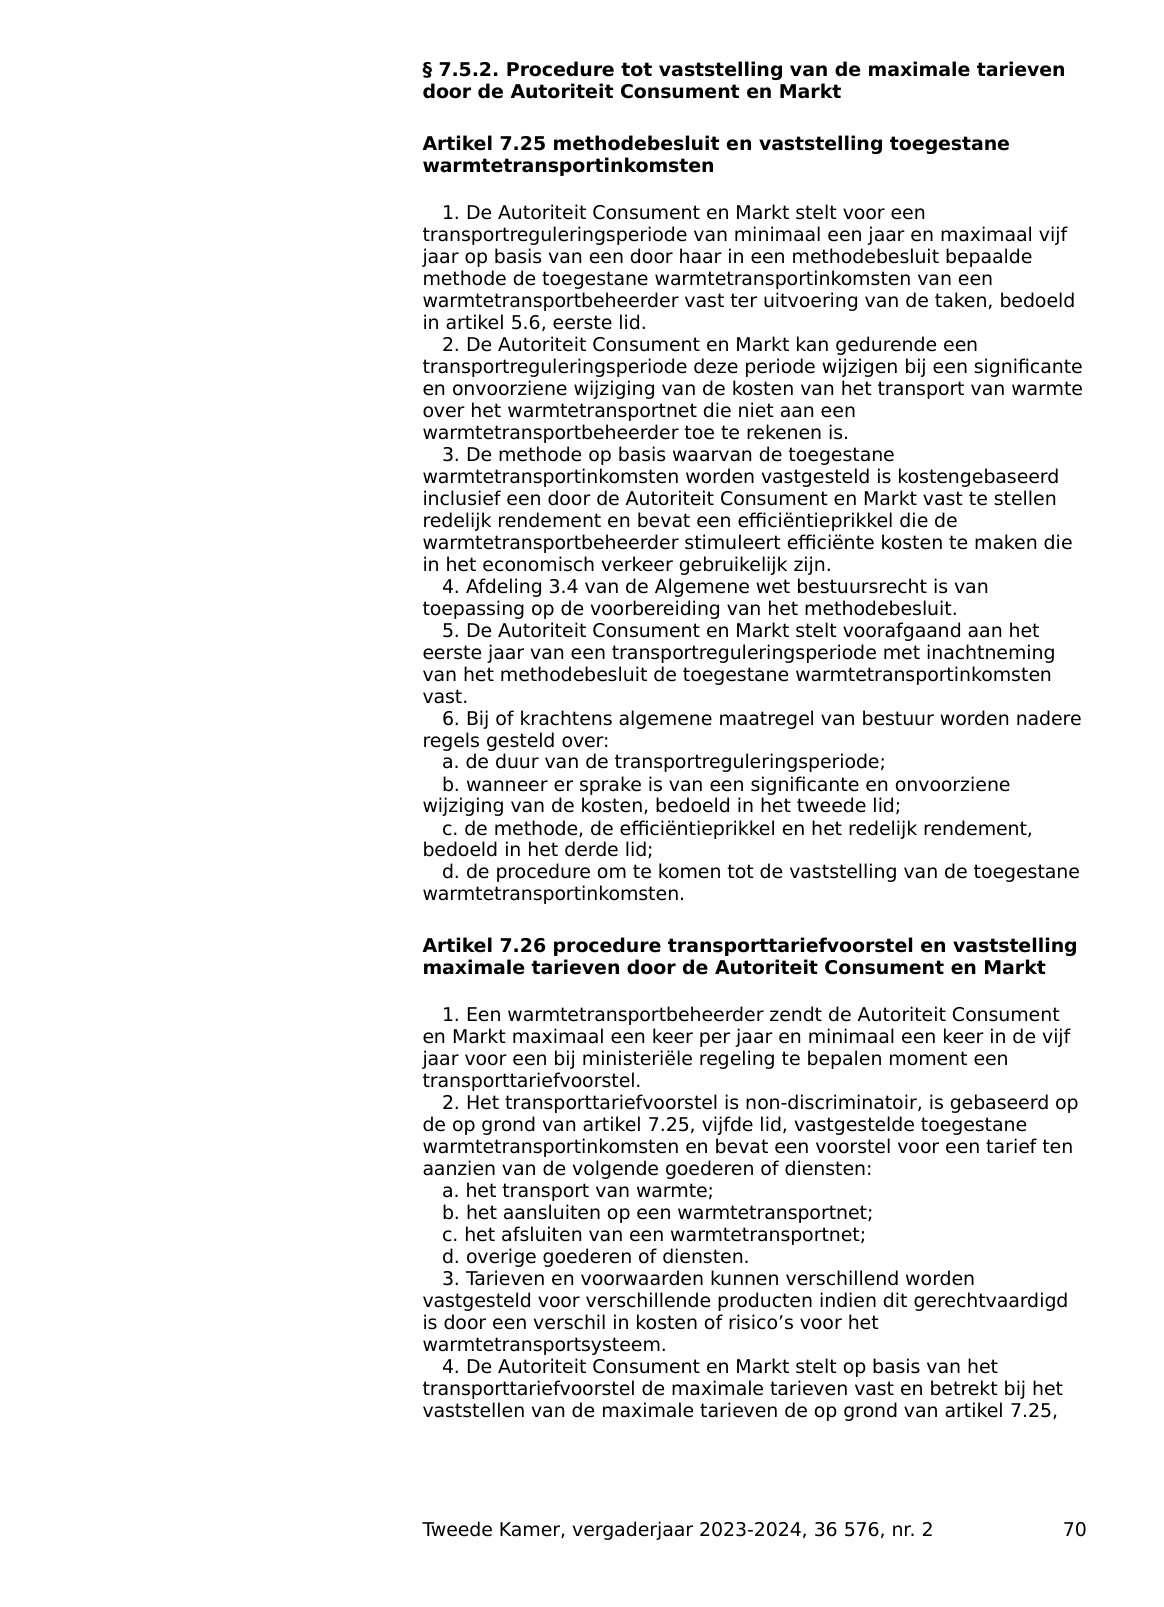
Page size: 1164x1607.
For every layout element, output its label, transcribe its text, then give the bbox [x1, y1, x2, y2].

text 1. De Autoriteit Consument en Markt stelt voor een transportreguleringsperiode van minimaal een jaar en maximaal vijf jaar op basis van een door haar in een methodebesluit bepaalde methode de toegestane warmtetransportinkomsten van een warmtetransportbeheerder vast ter uitvoering van de taken, bedoeld in artikel 5.6, eerste lid. [422, 202, 1087, 334]
subtitle Artikel 7.25 methodebesluit en vaststelling toegestane warmtetransportinkomsten [422, 133, 1087, 177]
text a. het transport van warmte; [422, 1180, 1087, 1202]
text b. wanneer er sprake is van een significante en onvoorziene wijziging van de kosten, bedoeld in het tweede lid; [422, 773, 1087, 817]
text d. de procedure om te komen tot de vaststelling van de toegestane warmtetransportinkomsten. [422, 861, 1087, 905]
text a. de duur van de transportreguleringsperiode; [422, 751, 1087, 773]
subtitle Artikel 7.26 procedure transporttariefvoorstel en vaststelling maximale tarieven door de Autoriteit Consument en Markt [422, 935, 1087, 979]
text 3. De methode op basis waarvan de toegestane warmtetransportinkomsten worden vastgesteld is kostengebaseerd inclusief een door de Autoriteit Consument en Markt vast te stellen redelijk rendement en bevat een efficiëntieprikkel die de warmtetransportbeheerder stimuleert efficiënte kosten te maken die in het economisch verkeer gebruikelijk zijn. [422, 444, 1087, 576]
text 2. Het transporttariefvoorstel is non-discriminatoir, is gebaseerd op de op grond van artikel 7.25, vijfde lid, vastgestelde toegestane warmtetransportinkomsten en bevat een voorstel voor een tarief ten aanzien van de volgende goederen of diensten: [422, 1092, 1087, 1180]
text 1. Een warmtetransportbeheerder zendt de Autoriteit Consument en Markt maximaal een keer per jaar en minimaal een keer in de vijf jaar voor een bij ministeriële regeling te bepalen moment een transporttariefvoorstel. [422, 1004, 1087, 1092]
text 4. De Autoriteit Consument en Markt stelt op basis van het transporttariefvoorstel de maximale tarieven vast en betrekt bij het vaststellen van de maximale tarieven de op grond van artikel 7.25, [422, 1356, 1087, 1422]
text 2. De Autoriteit Consument en Markt kan gedurende een transportreguleringsperiode deze periode wijzigen bij een significante en onvoorziene wijziging van de kosten van het transport van warmte over het warmtetransportnet die niet aan een warmtetransportbeheerder toe te rekenen is. [422, 334, 1087, 444]
text b. het aansluiten op een warmtetransportnet; [422, 1202, 1087, 1224]
text 3. Tarieven en voorwaarden kunnen verschillend worden vastgesteld voor verschillende producten indien dit gerechtvaardigd is door een verschil in kosten of risico’s voor het warmtetransportsysteem. [422, 1268, 1087, 1356]
text 5. De Autoriteit Consument en Markt stelt voorafgaand aan het eerste jaar van een transportreguleringsperiode met inachtneming van het methodebesluit de toegestane warmtetransportinkomsten vast. [422, 619, 1087, 707]
subtitle § 7.5.2. Procedure tot vaststelling van de maximale tarieven door de Autoriteit Consument en Markt [422, 59, 1087, 103]
text d. overige goederen of diensten. [422, 1246, 1087, 1268]
text 6. Bij of krachtens algemene maatregel van bestuur worden nadere regels gesteld over: [422, 707, 1087, 751]
text 4. Afdeling 3.4 van de Algemene wet bestuursrecht is van toepassing op de voorbereiding van het methodebesluit. [422, 576, 1087, 619]
text c. het afsluiten van een warmtetransportnet; [422, 1224, 1087, 1246]
text c. de methode, de efficiëntieprikkel en het redelijk rendement, bedoeld in het derde lid; [422, 817, 1087, 861]
